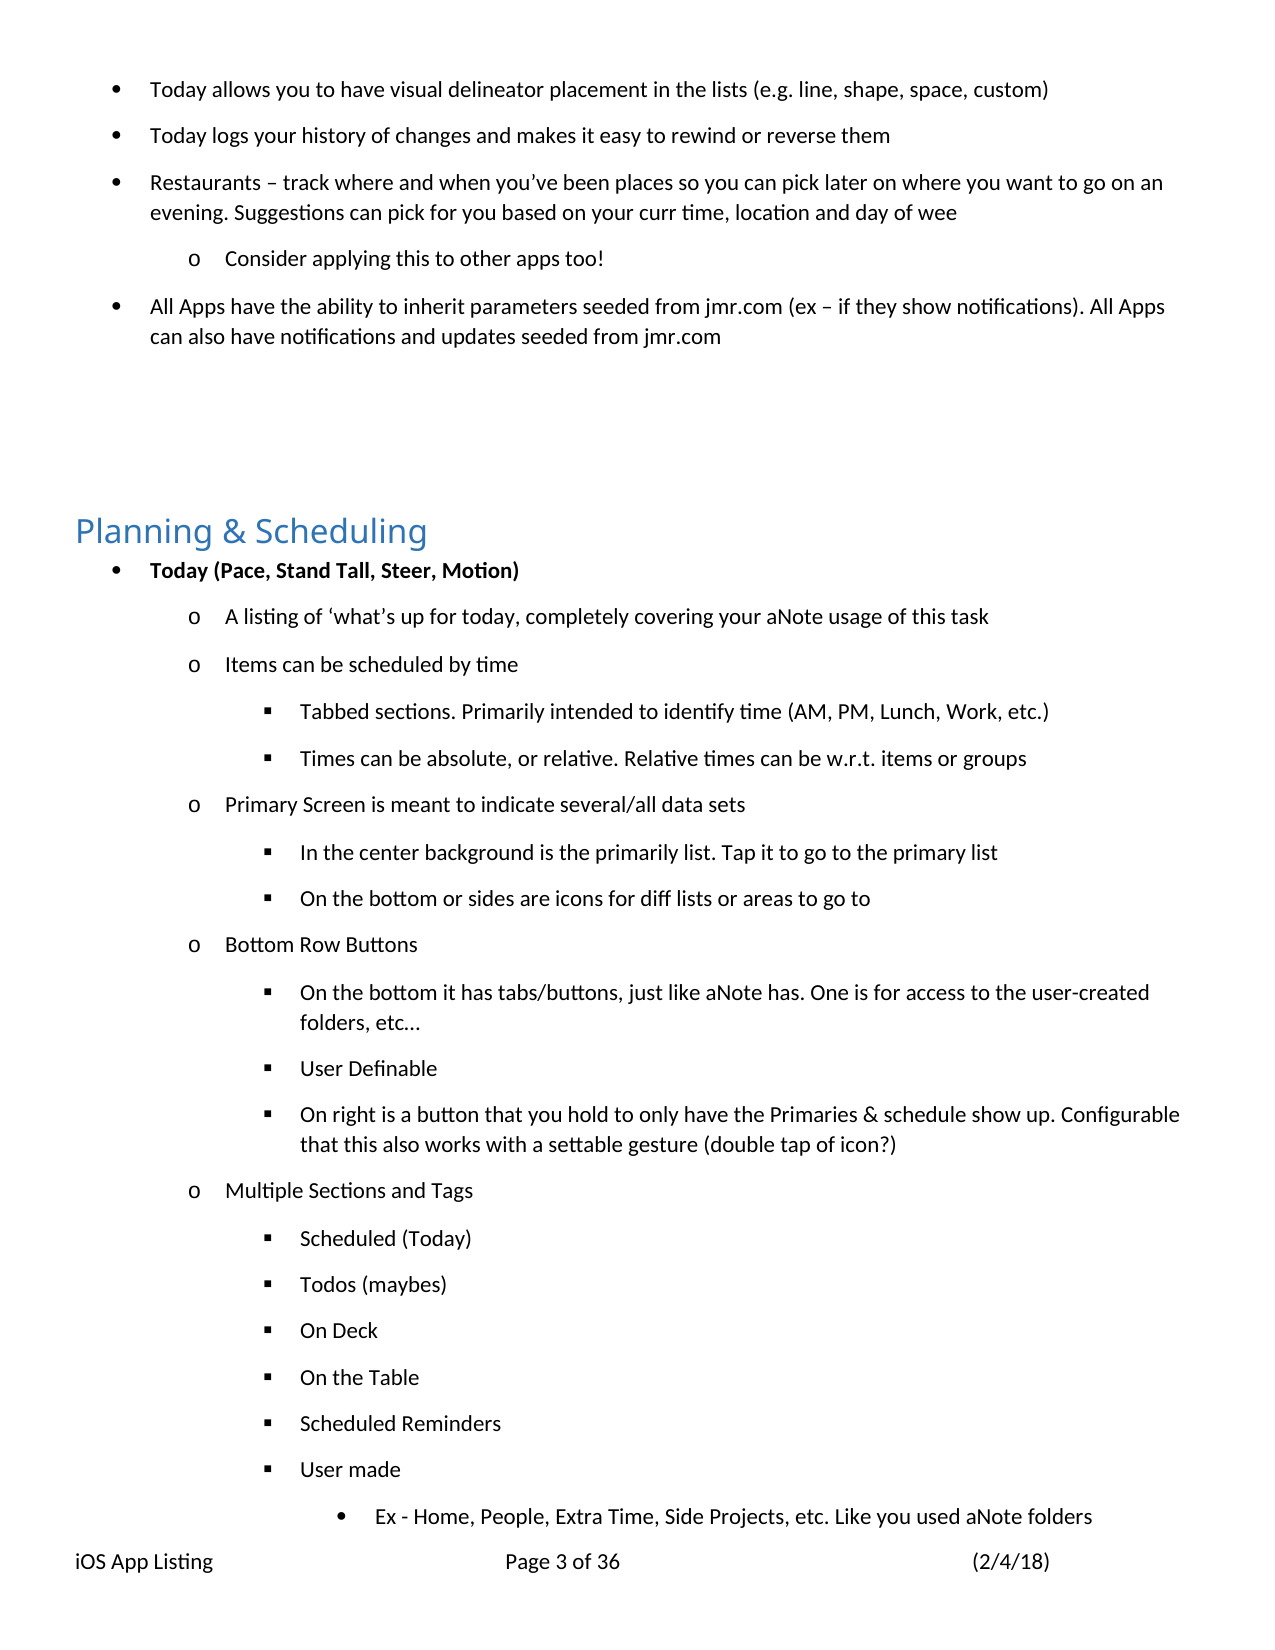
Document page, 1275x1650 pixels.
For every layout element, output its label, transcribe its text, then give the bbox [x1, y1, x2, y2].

list Todos (maybes) [262, 1270, 1200, 1298]
list Primary Screen is meant to indicate several/all data sets [187, 790, 1200, 819]
list Times can be absolute, or relative. Relative times can be w.r.t. items or groups [262, 744, 1200, 772]
list A listing of ‘what’s up for today, completely covering your aNote usage of this task [187, 602, 1200, 632]
list Today allows you to have visual delineator placement in the lists (e.g. line, shape, space, custom) [112, 75, 1200, 103]
list On right is a button that you hold to only have the Primaries & schedule show up. Configurable that this also works with a settable gesture (double tap of icon?) [262, 1100, 1200, 1158]
list Scheduled (Today) [262, 1224, 1200, 1252]
list On the bottom or sides are icons for diff lists or areas to go to [262, 884, 1200, 912]
list Consider applying this to other apps too! [187, 244, 1200, 274]
subtitle Planning & Scheduling [75, 508, 1200, 553]
list On the bottom it has tabs/buttons, just like aNote has. One is for access to the user-created folders, etc… [262, 978, 1200, 1036]
list Bottom Row Buttons [187, 930, 1200, 959]
list Items can be scheduled by time [187, 650, 1200, 679]
list Scheduled Reminders [262, 1409, 1200, 1437]
list Ex - Home, People, Extra Time, Side Projects, etc. Like you used aNote folders [337, 1502, 1200, 1530]
list User Definable [262, 1054, 1200, 1082]
list On the Table [262, 1363, 1200, 1391]
list Multiple Sections and Tags [187, 1176, 1200, 1206]
list Today logs your history of changes and makes it easy to rewind or reverse them [112, 122, 1200, 149]
list Today (Pace, Stand Tall, Steer, Motion) [112, 556, 1200, 584]
list User made [262, 1456, 1200, 1484]
list Restaurants – track where and when you’ve been places so you can pick later on where you want to go on an evening. Suggestions can pick for you based on your curr time, location and day of wee [112, 168, 1200, 226]
list On Deck [262, 1317, 1200, 1344]
list All Apps have the ability to inherit parameters seeded from jmr.com (ex – if they show notifications). All Apps can also have notifications and updates seeded from jmr.com [112, 292, 1200, 350]
list Tabbed sections. Primarily intended to identify time (AM, PM, Lunch, Work, etc.) [262, 697, 1200, 726]
list In the center background is the primarily list. Tap it to go to the primary list [262, 838, 1200, 866]
